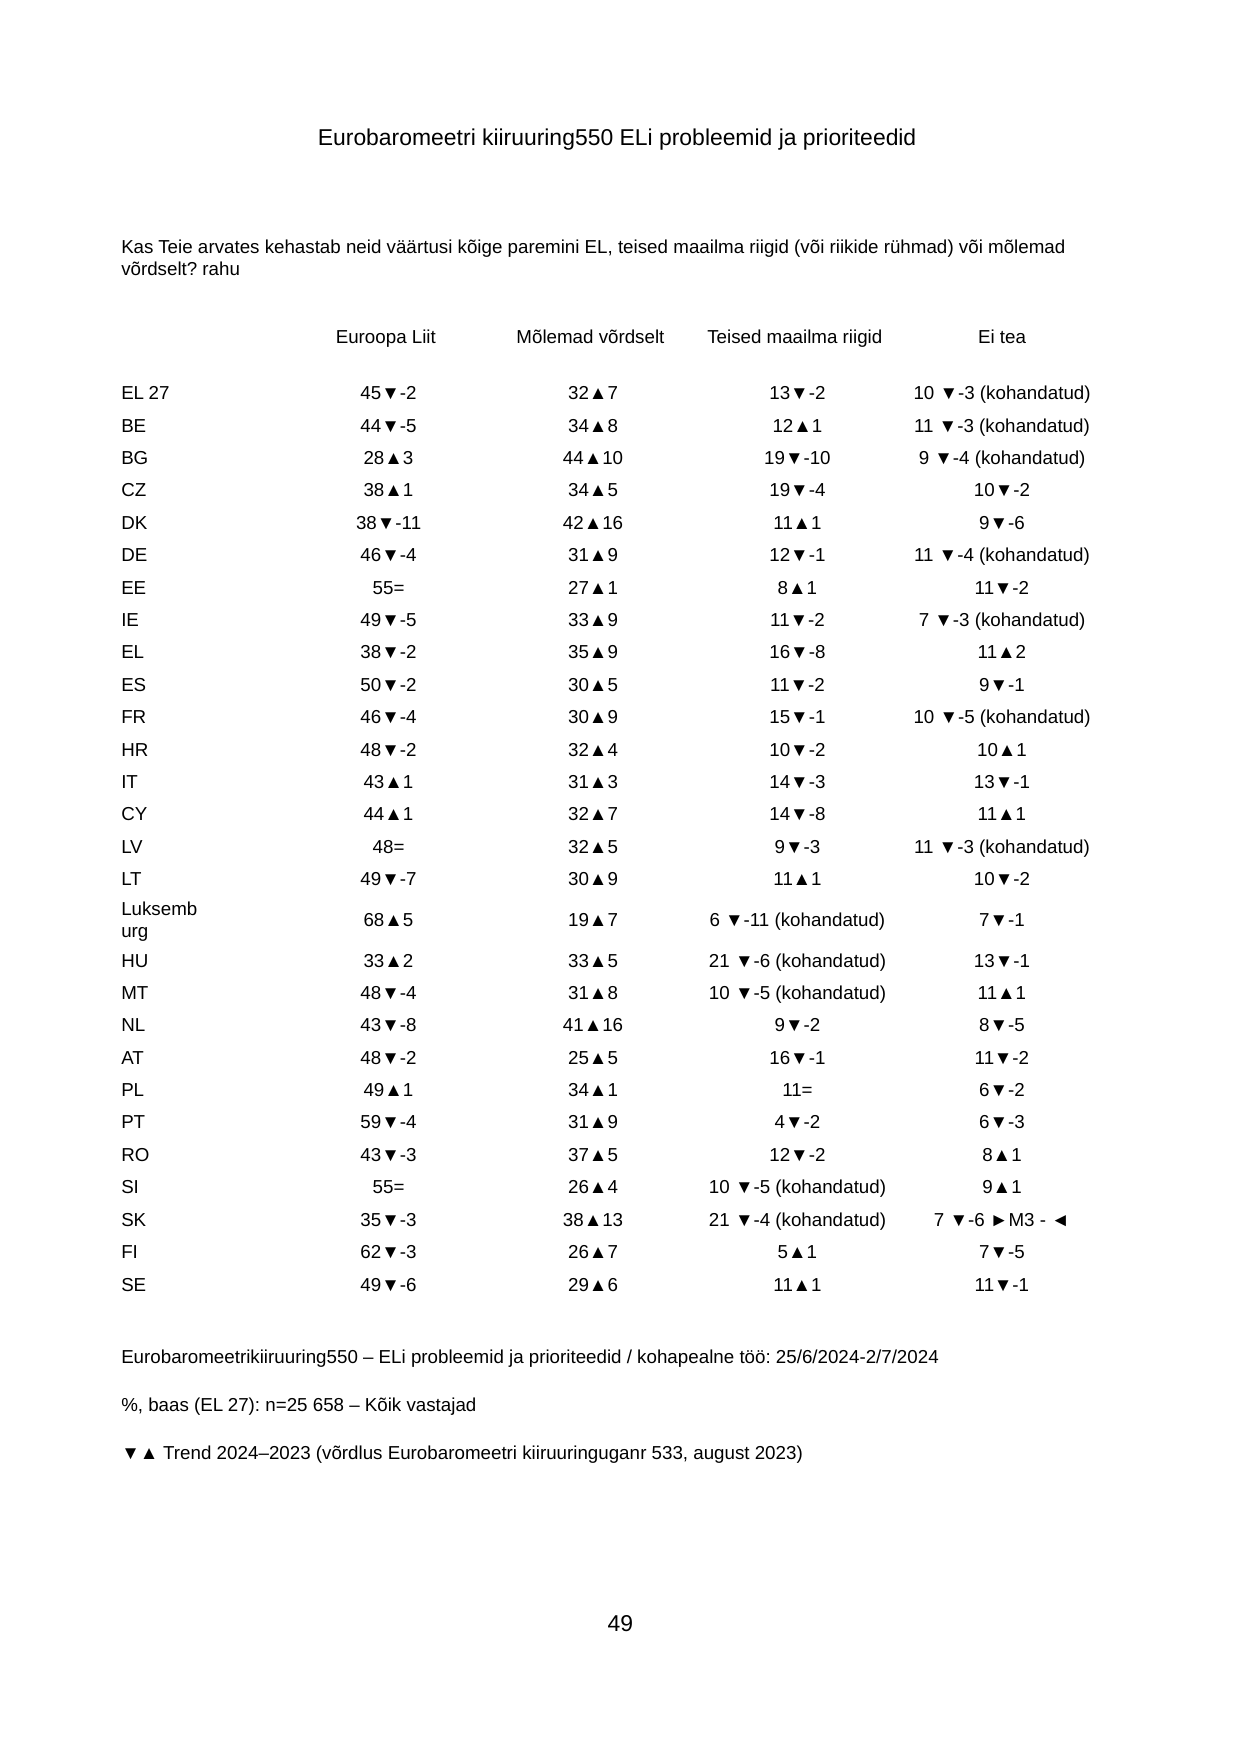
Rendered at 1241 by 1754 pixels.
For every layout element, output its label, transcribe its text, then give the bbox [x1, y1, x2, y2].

table_cell ▼▲ Trend 2024–2023 (võrdlus Eurobaromeetri kiiruuringuganr 533, august 2023) [118, 1429, 1104, 1477]
table_cell 12▼-1 [695, 539, 899, 571]
table_cell 32▲7 [491, 798, 695, 830]
table_cell 21 ▼-4 (kohandatud) [695, 1203, 899, 1236]
table_cell [202, 944, 286, 976]
table_cell 34▲1 [491, 1074, 695, 1106]
table_cell [286, 1300, 491, 1333]
table_cell [202, 1203, 286, 1236]
table_cell [202, 863, 286, 895]
table_cell 9▼-6 [900, 506, 1104, 539]
table_header Kas Teie arvates kehastab neid väärtusi kõige paremini EL, teised maailma riigid (või riikide rühmad) või mõlemad võrdselt? rahu [118, 218, 1104, 297]
table_cell 35▲9 [491, 636, 695, 668]
table_cell 48▼-2 [286, 733, 491, 765]
table_cell 11▲1 [900, 798, 1104, 830]
table_cell 48▼-2 [286, 1041, 491, 1073]
table_cell [202, 636, 286, 668]
table_cell FI [118, 1236, 202, 1268]
table_cell 7▼-1 [900, 895, 1104, 944]
table_cell 48▼-4 [286, 976, 491, 1009]
table_cell 10 ▼-5 (kohandatud) [695, 1171, 899, 1203]
table_cell 11▼-1 [900, 1268, 1104, 1300]
table_cell [695, 1300, 899, 1333]
table_cell 43▲1 [286, 765, 491, 798]
table_cell LT [118, 863, 202, 895]
table_cell 11▼-2 [695, 668, 899, 701]
table_cell 26▲4 [491, 1171, 695, 1203]
table_cell 19▲7 [491, 895, 695, 944]
table_cell 25▲5 [491, 1041, 695, 1073]
table_cell 33▲5 [491, 944, 695, 976]
table_cell 11 ▼-4 (kohandatud) [900, 539, 1104, 571]
table_cell [202, 1009, 286, 1041]
table_cell 31▲8 [491, 976, 695, 1009]
table_cell EL 27 [118, 377, 202, 409]
table_cell [118, 298, 202, 377]
table_cell 30▲5 [491, 668, 695, 701]
table_cell 62▼-3 [286, 1236, 491, 1268]
table_cell [202, 571, 286, 603]
table_cell [202, 539, 286, 571]
table_cell [202, 506, 286, 539]
table_cell PT [118, 1106, 202, 1138]
table_cell 42▲16 [491, 506, 695, 539]
table_cell 55= [286, 571, 491, 603]
table_cell 27▲1 [491, 571, 695, 603]
table_cell 49▼-5 [286, 604, 491, 636]
table_cell EL [118, 636, 202, 668]
table_cell 9▲1 [900, 1171, 1104, 1203]
table_cell 10▼-2 [900, 863, 1104, 895]
table_cell [900, 1300, 1104, 1333]
table_cell [202, 441, 286, 474]
table_cell [202, 604, 286, 636]
table_cell 9▼-2 [695, 1009, 899, 1041]
table_cell [202, 298, 286, 377]
table_cell 48= [286, 830, 491, 863]
table_cell 12▼-2 [695, 1138, 899, 1171]
table_cell 44▼-5 [286, 409, 491, 441]
table_cell 14▼-8 [695, 798, 899, 830]
table_cell 8▼-5 [900, 1009, 1104, 1041]
table_cell IT [118, 765, 202, 798]
table_cell 32▲5 [491, 830, 695, 863]
table_cell 11▼-2 [695, 604, 899, 636]
table_cell 14▼-3 [695, 765, 899, 798]
table_cell 38▲1 [286, 474, 491, 506]
table_cell 35▼-3 [286, 1203, 491, 1236]
table_cell 13▼-1 [900, 944, 1104, 976]
table_cell 30▲9 [491, 863, 695, 895]
table_cell [202, 830, 286, 863]
table_cell DK [118, 506, 202, 539]
table_cell LV [118, 830, 202, 863]
table_cell Luksemburg [118, 895, 202, 944]
table_cell 6▼-2 [900, 1074, 1104, 1106]
table_cell FR [118, 701, 202, 733]
table_cell 49▲1 [286, 1074, 491, 1106]
table_cell 4▼-2 [695, 1106, 899, 1138]
table_cell 45▼-2 [286, 377, 491, 409]
table_cell 38▼-11 [286, 506, 491, 539]
table_cell 9 ▼-4 (kohandatud) [900, 441, 1104, 474]
table_cell 11▲1 [695, 506, 899, 539]
table_cell [202, 765, 286, 798]
table_cell 55= [286, 1171, 491, 1203]
table_cell [202, 377, 286, 409]
table_cell 6 ▼-11 (kohandatud) [695, 895, 899, 944]
table_cell 5▲1 [695, 1236, 899, 1268]
table_cell 7 ▼-6 ►M3 - ◄ [900, 1203, 1104, 1236]
table_cell 16▼-8 [695, 636, 899, 668]
table_cell 12▲1 [695, 409, 899, 441]
table_cell [202, 1236, 286, 1268]
table_cell [202, 1171, 286, 1203]
table_cell [118, 1300, 202, 1333]
table_cell 31▲9 [491, 539, 695, 571]
table_cell 10 ▼-3 (kohandatud) [900, 377, 1104, 409]
table_cell MT [118, 976, 202, 1009]
table_cell 10▼-2 [900, 474, 1104, 506]
table_cell 32▲4 [491, 733, 695, 765]
table_cell [202, 409, 286, 441]
table_cell 11 ▼-3 (kohandatud) [900, 409, 1104, 441]
table_cell 34▲5 [491, 474, 695, 506]
table_cell 8▲1 [695, 571, 899, 603]
table_cell [202, 976, 286, 1009]
table_cell [202, 798, 286, 830]
table_cell PL [118, 1074, 202, 1106]
table_cell 7 ▼-3 (kohandatud) [900, 604, 1104, 636]
table_cell 10▼-2 [695, 733, 899, 765]
table_cell BG [118, 441, 202, 474]
table_cell 8▲1 [900, 1138, 1104, 1171]
table_cell 9▼-3 [695, 830, 899, 863]
table_cell 16▼-1 [695, 1041, 899, 1073]
table_cell Euroopa Liit [286, 298, 491, 377]
table_cell 46▼-4 [286, 701, 491, 733]
table_cell EE [118, 571, 202, 603]
table_cell 49▼-7 [286, 863, 491, 895]
table_cell 11▲1 [900, 976, 1104, 1009]
table_cell [202, 668, 286, 701]
table_cell 11= [695, 1074, 899, 1106]
table_cell [202, 1074, 286, 1106]
table_cell 11 ▼-3 (kohandatud) [900, 830, 1104, 863]
table_cell 38▲13 [491, 1203, 695, 1236]
table_cell NL [118, 1009, 202, 1041]
table_cell 59▼-4 [286, 1106, 491, 1138]
table_cell 38▼-2 [286, 636, 491, 668]
table_cell 31▲9 [491, 1106, 695, 1138]
table_cell RO [118, 1138, 202, 1171]
table_cell [202, 1268, 286, 1300]
table_cell 31▲3 [491, 765, 695, 798]
table_cell 33▲2 [286, 944, 491, 976]
table_cell Mõlemad võrdselt [491, 298, 695, 377]
table_cell 19▼-4 [695, 474, 899, 506]
table_cell DE [118, 539, 202, 571]
table_cell SE [118, 1268, 202, 1300]
table_cell SK [118, 1203, 202, 1236]
table_cell BE [118, 409, 202, 441]
table_cell 43▼-3 [286, 1138, 491, 1171]
table_cell 41▲16 [491, 1009, 695, 1041]
table_cell 43▼-8 [286, 1009, 491, 1041]
table_cell 44▲1 [286, 798, 491, 830]
table_cell 28▲3 [286, 441, 491, 474]
table_cell HR [118, 733, 202, 765]
table_cell 37▲5 [491, 1138, 695, 1171]
table_cell 26▲7 [491, 1236, 695, 1268]
table_cell [202, 1041, 286, 1073]
table_cell 13▼-1 [900, 765, 1104, 798]
table_cell IE [118, 604, 202, 636]
table_cell 15▼-1 [695, 701, 899, 733]
table_cell 13▼-2 [695, 377, 899, 409]
table_cell ES [118, 668, 202, 701]
table_cell 50▼-2 [286, 668, 491, 701]
table_cell 6▼-3 [900, 1106, 1104, 1138]
table_cell CY [118, 798, 202, 830]
table_cell %, baas (EL 27): n=25 658 – Kõik vastajad [118, 1381, 1104, 1429]
table_cell HU [118, 944, 202, 976]
table_cell 11▲1 [695, 1268, 899, 1300]
table_cell [202, 895, 286, 944]
table_cell CZ [118, 474, 202, 506]
table_cell Eurobaromeetrikiiruuring550 – ELi probleemid ja prioriteedid / kohapealne töö: 25/6/2024-2/7/2024 [118, 1333, 1104, 1381]
table_cell Teised maailma riigid [695, 298, 899, 377]
table_cell 29▲6 [491, 1268, 695, 1300]
table_cell 44▲10 [491, 441, 695, 474]
table_cell 7▼-5 [900, 1236, 1104, 1268]
table_cell 11▲1 [695, 863, 899, 895]
table_cell 10▲1 [900, 733, 1104, 765]
table_cell 34▲8 [491, 409, 695, 441]
table_cell 49▼-6 [286, 1268, 491, 1300]
table_cell [202, 1138, 286, 1171]
table_cell [202, 1300, 286, 1333]
table_cell Ei tea [900, 298, 1104, 377]
table_cell [202, 1106, 286, 1138]
table_cell 21 ▼-6 (kohandatud) [695, 944, 899, 976]
table_cell 19▼-10 [695, 441, 899, 474]
table_cell AT [118, 1041, 202, 1073]
table_cell 32▲7 [491, 377, 695, 409]
table_cell 33▲9 [491, 604, 695, 636]
table_cell 68▲5 [286, 895, 491, 944]
table_cell [202, 701, 286, 733]
table_cell 10 ▼-5 (kohandatud) [695, 976, 899, 1009]
table_cell SI [118, 1171, 202, 1203]
table_cell 11▼-2 [900, 571, 1104, 603]
table_cell 11▼-2 [900, 1041, 1104, 1073]
table_cell 46▼-4 [286, 539, 491, 571]
table_cell 30▲9 [491, 701, 695, 733]
table_cell [202, 733, 286, 765]
table_cell 11▲2 [900, 636, 1104, 668]
table_cell [202, 474, 286, 506]
table_cell [491, 1300, 695, 1333]
table_cell 9▼-1 [900, 668, 1104, 701]
table_cell 10 ▼-5 (kohandatud) [900, 701, 1104, 733]
